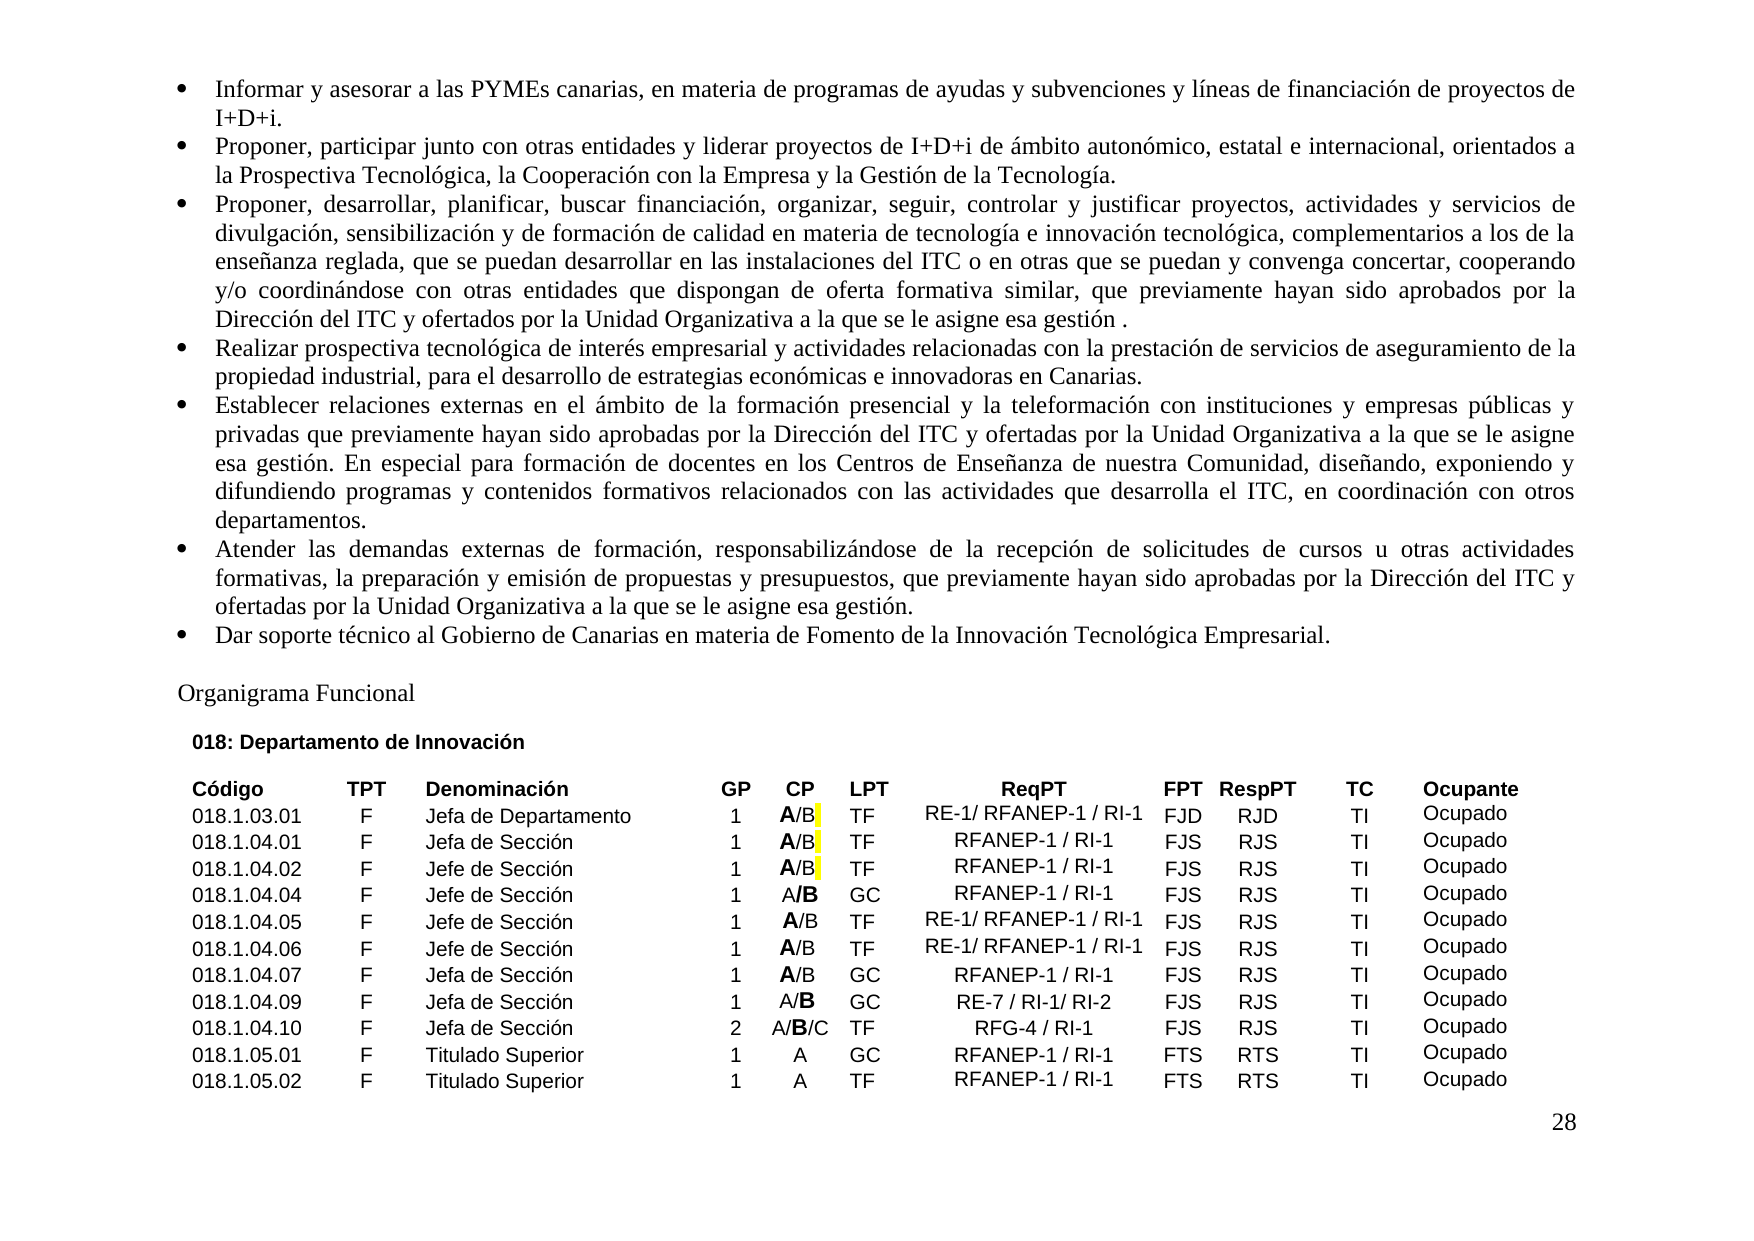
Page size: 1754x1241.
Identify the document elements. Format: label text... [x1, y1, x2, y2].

table_cell TI [1304, 881, 1416, 907]
table_cell Jefe de Sección [418, 934, 713, 960]
table_cell Ocupado [1416, 960, 1754, 987]
table_cell RespPT [1212, 754, 1304, 801]
table_cell FJD [1154, 801, 1212, 827]
table_cell A [758, 1067, 842, 1093]
table_cell A/B [758, 907, 842, 934]
table_cell Ocupado [1416, 987, 1754, 1013]
table_cell TI [1304, 934, 1416, 960]
table_cell FJS [1154, 1014, 1212, 1040]
table_cell F [314, 960, 418, 987]
table_cell F [314, 987, 418, 1013]
table_cell GC [842, 1040, 913, 1067]
table_cell RJS [1212, 828, 1304, 854]
list Realizar prospectiva tecnológica de interés empresarial y actividades relacionadas con la prestación de servicios de aseguramiento de la propiedad industrial, para el desarrollo de estrategias económicas e innovadoras en Canarias. [177, 333, 1577, 390]
table_cell FJS [1154, 854, 1212, 881]
table_cell RJS [1212, 934, 1304, 960]
table_cell FJS [1154, 987, 1212, 1013]
table_cell Jefa de Sección [418, 987, 713, 1013]
table_header 018: Departamento de Innovación [185, 706, 1754, 754]
table_cell F [314, 1014, 418, 1040]
table_cell 018.1.04.07 [185, 960, 314, 987]
table_cell Ocupado [1416, 1040, 1754, 1067]
table_cell FJS [1154, 828, 1212, 854]
table_cell TI [1304, 828, 1416, 854]
table_cell TC [1304, 754, 1416, 801]
table_cell 018.1.03.01 [185, 801, 314, 827]
table_cell F [314, 907, 418, 934]
table_cell 018.1.04.02 [185, 854, 314, 881]
table_cell F [314, 801, 418, 827]
table_cell RFANEP-1 / RI-1 [913, 854, 1154, 881]
table_cell RE-7 / RI-1/ RI-2 [913, 987, 1154, 1013]
table_cell RJS [1212, 987, 1304, 1013]
table_cell FJS [1154, 934, 1212, 960]
list Dar soporte técnico al Gobierno de Canarias en materia de Fomento de la Innovación Tecnológica Empresarial. [177, 620, 1577, 649]
table_cell Denominación [418, 754, 713, 801]
table_cell RFANEP-1 / RI-1 [913, 960, 1154, 987]
table_cell RJS [1212, 881, 1304, 907]
table_cell F [314, 1067, 418, 1093]
list Proponer, participar junto con otras entidades y liderar proyectos de I+D+i de ámbito autonómico, estatal e internacional, orientados a la Prospectiva Tecnológica, la Cooperación con la Empresa y la Gestión de la Tecnología. [177, 131, 1577, 189]
table_cell TF [842, 1067, 913, 1093]
table_cell Ocupado [1416, 1067, 1754, 1093]
table_cell A/B [758, 960, 842, 987]
table_cell RE-1/ RFANEP-1 / RI-1 [913, 907, 1154, 934]
table_cell Ocupado [1416, 854, 1754, 881]
table_cell A/B [758, 828, 842, 854]
table_cell Ocupado [1416, 907, 1754, 934]
table_cell F [314, 854, 418, 881]
table_cell FTS [1154, 1040, 1212, 1067]
table_cell Jefe de Sección [418, 881, 713, 907]
table_cell RTS [1212, 1040, 1304, 1067]
table_cell 1 [714, 934, 758, 960]
table_cell Jefa de Sección [418, 1014, 713, 1040]
table_cell 018.1.04.04 [185, 881, 314, 907]
table_cell 1 [714, 881, 758, 907]
table_cell ReqPT [913, 754, 1154, 801]
table_cell CP [758, 754, 842, 801]
table_cell Jefe de Sección [418, 907, 713, 934]
table_cell TF [842, 934, 913, 960]
table_cell TI [1304, 907, 1416, 934]
table_cell Titulado Superior [418, 1040, 713, 1067]
list Informar y asesorar a las PYMEs canarias, en materia de programas de ayudas y subvenciones y líneas de financiación de proyectos de I+D+i. [177, 74, 1577, 131]
table_cell F [314, 828, 418, 854]
table_cell RFANEP-1 / RI-1 [913, 828, 1154, 854]
table_cell RE-1/ RFANEP-1 / RI-1 [913, 801, 1154, 827]
table_cell RFANEP-1 / RI-1 [913, 1040, 1154, 1067]
table_cell GC [842, 881, 913, 907]
table_cell 1 [714, 1040, 758, 1067]
table_cell FTS [1154, 1067, 1212, 1093]
table_cell F [314, 1040, 418, 1067]
table_cell 018.1.04.06 [185, 934, 314, 960]
table_cell Titulado Superior [418, 1067, 713, 1093]
table_cell 1 [714, 828, 758, 854]
table_cell TF [842, 1014, 913, 1040]
table_cell TF [842, 907, 913, 934]
table_cell TI [1304, 801, 1416, 827]
table_cell TI [1304, 987, 1416, 1013]
table_cell TPT [314, 754, 418, 801]
table_cell 018.1.04.09 [185, 987, 314, 1013]
table_cell RTS [1212, 1067, 1304, 1093]
table_cell LPT [842, 754, 913, 801]
table_cell RFANEP-1 / RI-1 [913, 881, 1154, 907]
list Proponer, desarrollar, planificar, buscar financiación, organizar, seguir, controlar y justificar proyectos, actividades y servicios de divulgación, sensibilización y de formación de calidad en materia de tecnología e innovación tecnológica, complementarios a los de la enseñanza reglada, que se puedan desarrollar en las instalaciones del ITC o en otras que se puedan y convenga concertar, cooperando y/o coordinándose con otras entidades que dispongan de oferta formativa similar, que previamente hayan sido aprobados por la Dirección del ITC y ofertados por la Unidad Organizativa a la que se le asigne esa gestión . [177, 189, 1577, 333]
table_cell TF [842, 854, 913, 881]
table_cell A/B [758, 934, 842, 960]
table_cell RFANEP-1 / RI-1 [913, 1067, 1154, 1093]
table_cell GC [842, 987, 913, 1013]
table_cell FJS [1154, 907, 1212, 934]
table_cell A/B [758, 854, 842, 881]
table_cell 1 [714, 960, 758, 987]
table_cell 018.1.05.01 [185, 1040, 314, 1067]
table_cell Jefa de Sección [418, 960, 713, 987]
table_cell FJS [1154, 960, 1212, 987]
table_cell RJD [1212, 801, 1304, 827]
table_cell 1 [714, 801, 758, 827]
table_cell A/B [758, 987, 842, 1013]
table_cell Ocupado [1416, 828, 1754, 854]
table_cell TI [1304, 960, 1416, 987]
table_cell 018.1.04.01 [185, 828, 314, 854]
table_cell 2 [714, 1014, 758, 1040]
table_cell F [314, 881, 418, 907]
table_cell Jefa de Sección [418, 828, 713, 854]
table_cell TI [1304, 1067, 1416, 1093]
table_cell Ocupado [1416, 934, 1754, 960]
table_cell TF [842, 828, 913, 854]
table_cell Jefa de Departamento [418, 801, 713, 827]
table_cell RJS [1212, 1014, 1304, 1040]
table_cell 1 [714, 987, 758, 1013]
table_cell GC [842, 960, 913, 987]
table_cell FPT [1154, 754, 1212, 801]
table_cell Jefe de Sección [418, 854, 713, 881]
table_cell A/B [758, 801, 842, 827]
table_cell RE-1/ RFANEP-1 / RI-1 [913, 934, 1154, 960]
table_cell 1 [714, 854, 758, 881]
table_cell TI [1304, 854, 1416, 881]
table_cell TI [1304, 1014, 1416, 1040]
table_cell Ocupado [1416, 881, 1754, 907]
list Atender las demandas externas de formación, responsabilizándose de la recepción de solicitudes de cursos u otras actividades formativas, la preparación y emisión de propuestas y presupuestos, que previamente hayan sido aprobadas por la Dirección del ITC y ofertadas por la Unidad Organizativa a la que se le asigne esa gestión. [177, 534, 1577, 620]
table_cell FJS [1154, 881, 1212, 907]
table_cell GP [714, 754, 758, 801]
table_cell 018.1.04.05 [185, 907, 314, 934]
table_cell Ocupado [1416, 1014, 1754, 1040]
table_cell A/B [758, 881, 842, 907]
table_cell Ocupante [1416, 754, 1754, 801]
table_cell 018.1.04.10 [185, 1014, 314, 1040]
table_cell A/B/C [758, 1014, 842, 1040]
table_cell TF [842, 801, 913, 827]
table_cell TI [1304, 1040, 1416, 1067]
table_cell Ocupado [1416, 801, 1754, 827]
list Establecer relaciones externas en el ámbito de la formación presencial y la teleformación con instituciones y empresas públicas y privadas que previamente hayan sido aprobadas por la Dirección del ITC y ofertadas por la Unidad Organizativa a la que se le asigne esa gestión. En especial para formación de docentes en los Centros de Enseñanza de nuestra Comunidad, diseñando, exponiendo y difundiendo programas y contenidos formativos relacionados con las actividades que desarrolla el ITC, en coordinación con otros departamentos. [177, 390, 1577, 534]
table_cell Código [185, 754, 314, 801]
table_cell RJS [1212, 960, 1304, 987]
subtitle Organigrama Funcional [177, 678, 1577, 706]
table_cell F [314, 934, 418, 960]
table_cell A [758, 1040, 842, 1067]
table_cell 1 [714, 1067, 758, 1093]
table_cell RJS [1212, 907, 1304, 934]
table_cell 1 [714, 907, 758, 934]
table_cell RJS [1212, 854, 1304, 881]
table_cell 018.1.05.02 [185, 1067, 314, 1093]
table_cell RFG-4 / RI-1 [913, 1014, 1154, 1040]
